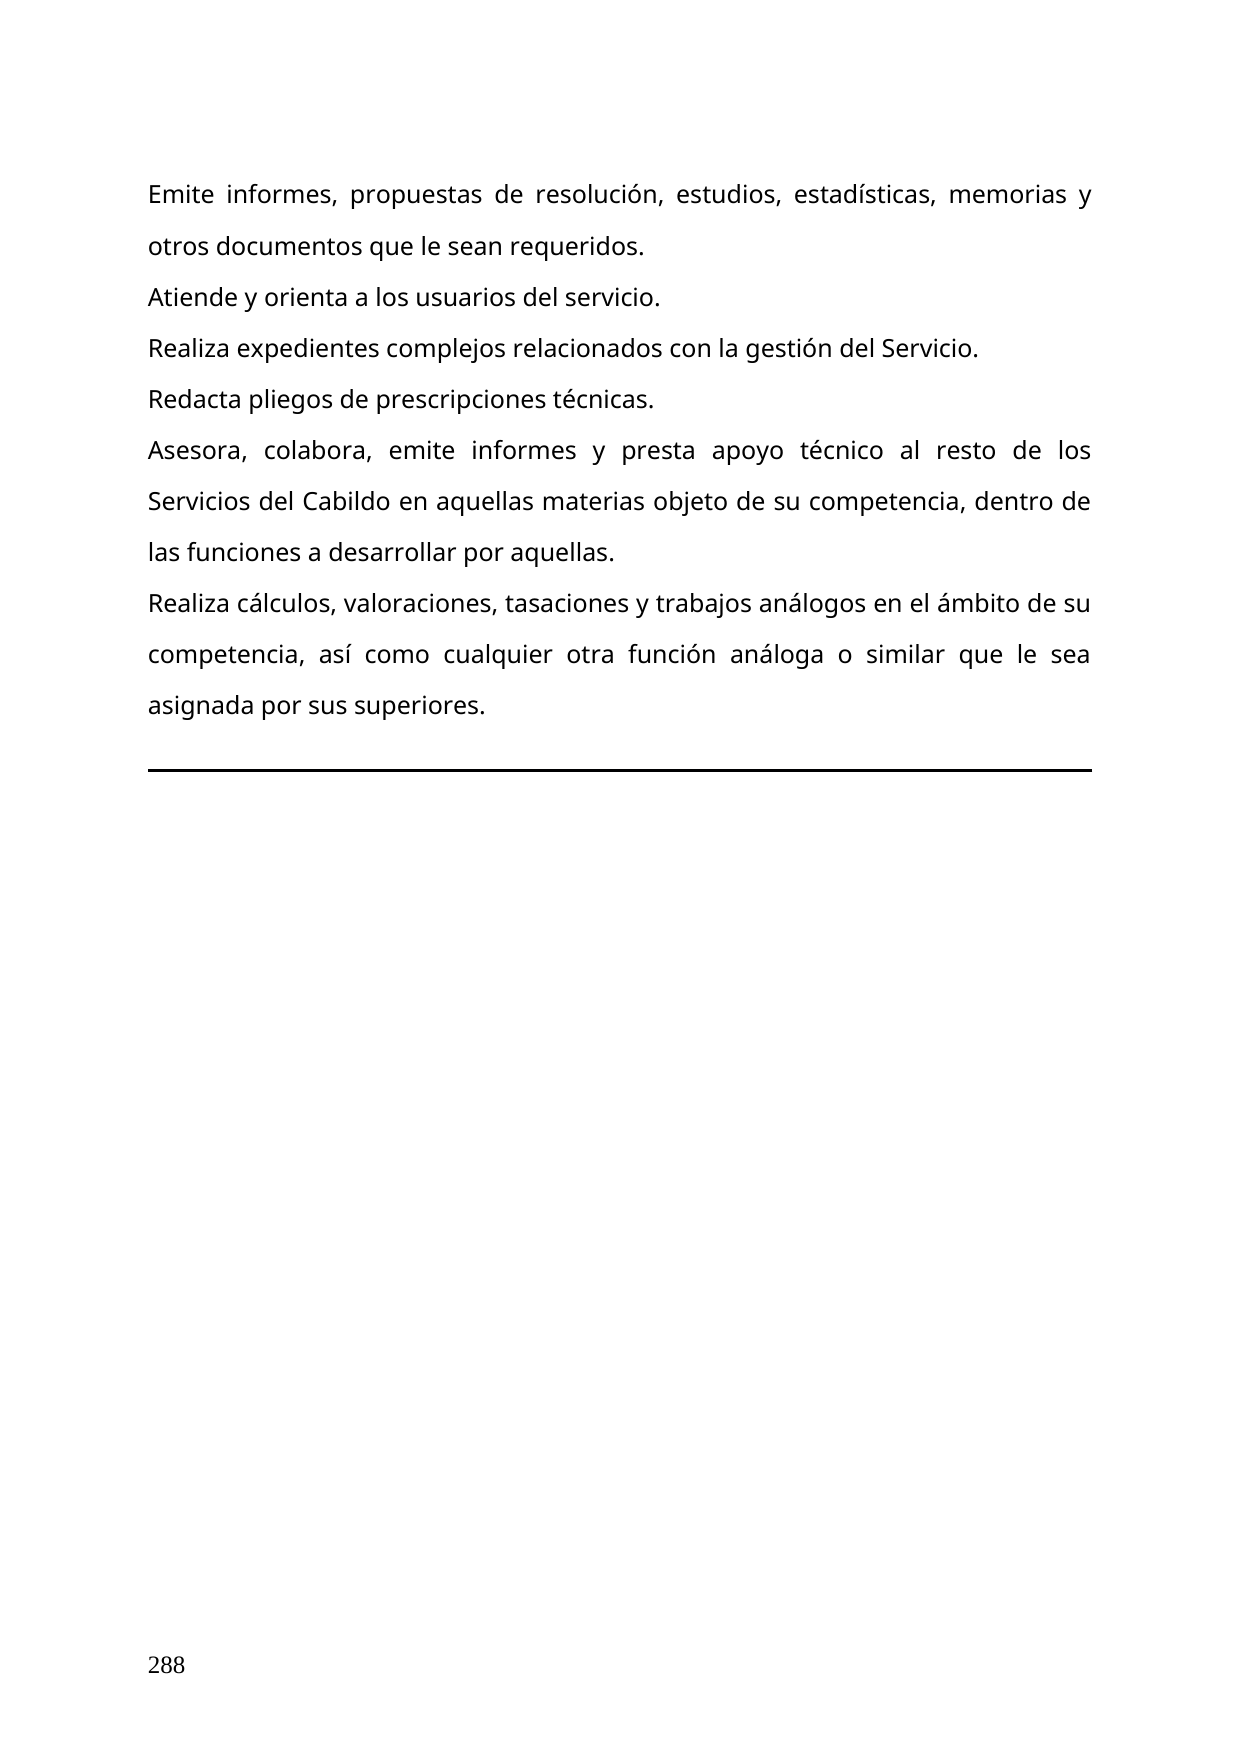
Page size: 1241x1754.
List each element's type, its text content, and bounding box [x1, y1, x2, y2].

text Redacta pliegos de prescripciones técnicas. [148, 381, 1092, 415]
text Realiza cálculos, valoraciones, tasaciones y trabajos análogos en el ámbito de su competencia, así como cualquier otra función análoga o similar que le sea asignada por sus superiores. [148, 586, 1092, 722]
text Emite informes, propuestas de resolución, estudios, estadísticas, memorias y otros documentos que le sean requeridos. [148, 177, 1092, 262]
text Asesora, colabora, emite informes y presta apoyo técnico al resto de los Servicios del Cabildo en aquellas materias objeto de su competencia, dentro de las funciones a desarrollar por aquellas. [148, 432, 1092, 568]
text Realiza expedientes complejos relacionados con la gestión del Servicio. [148, 330, 1092, 364]
text Atiende y orienta a los usuarios del servicio. [148, 279, 1092, 313]
